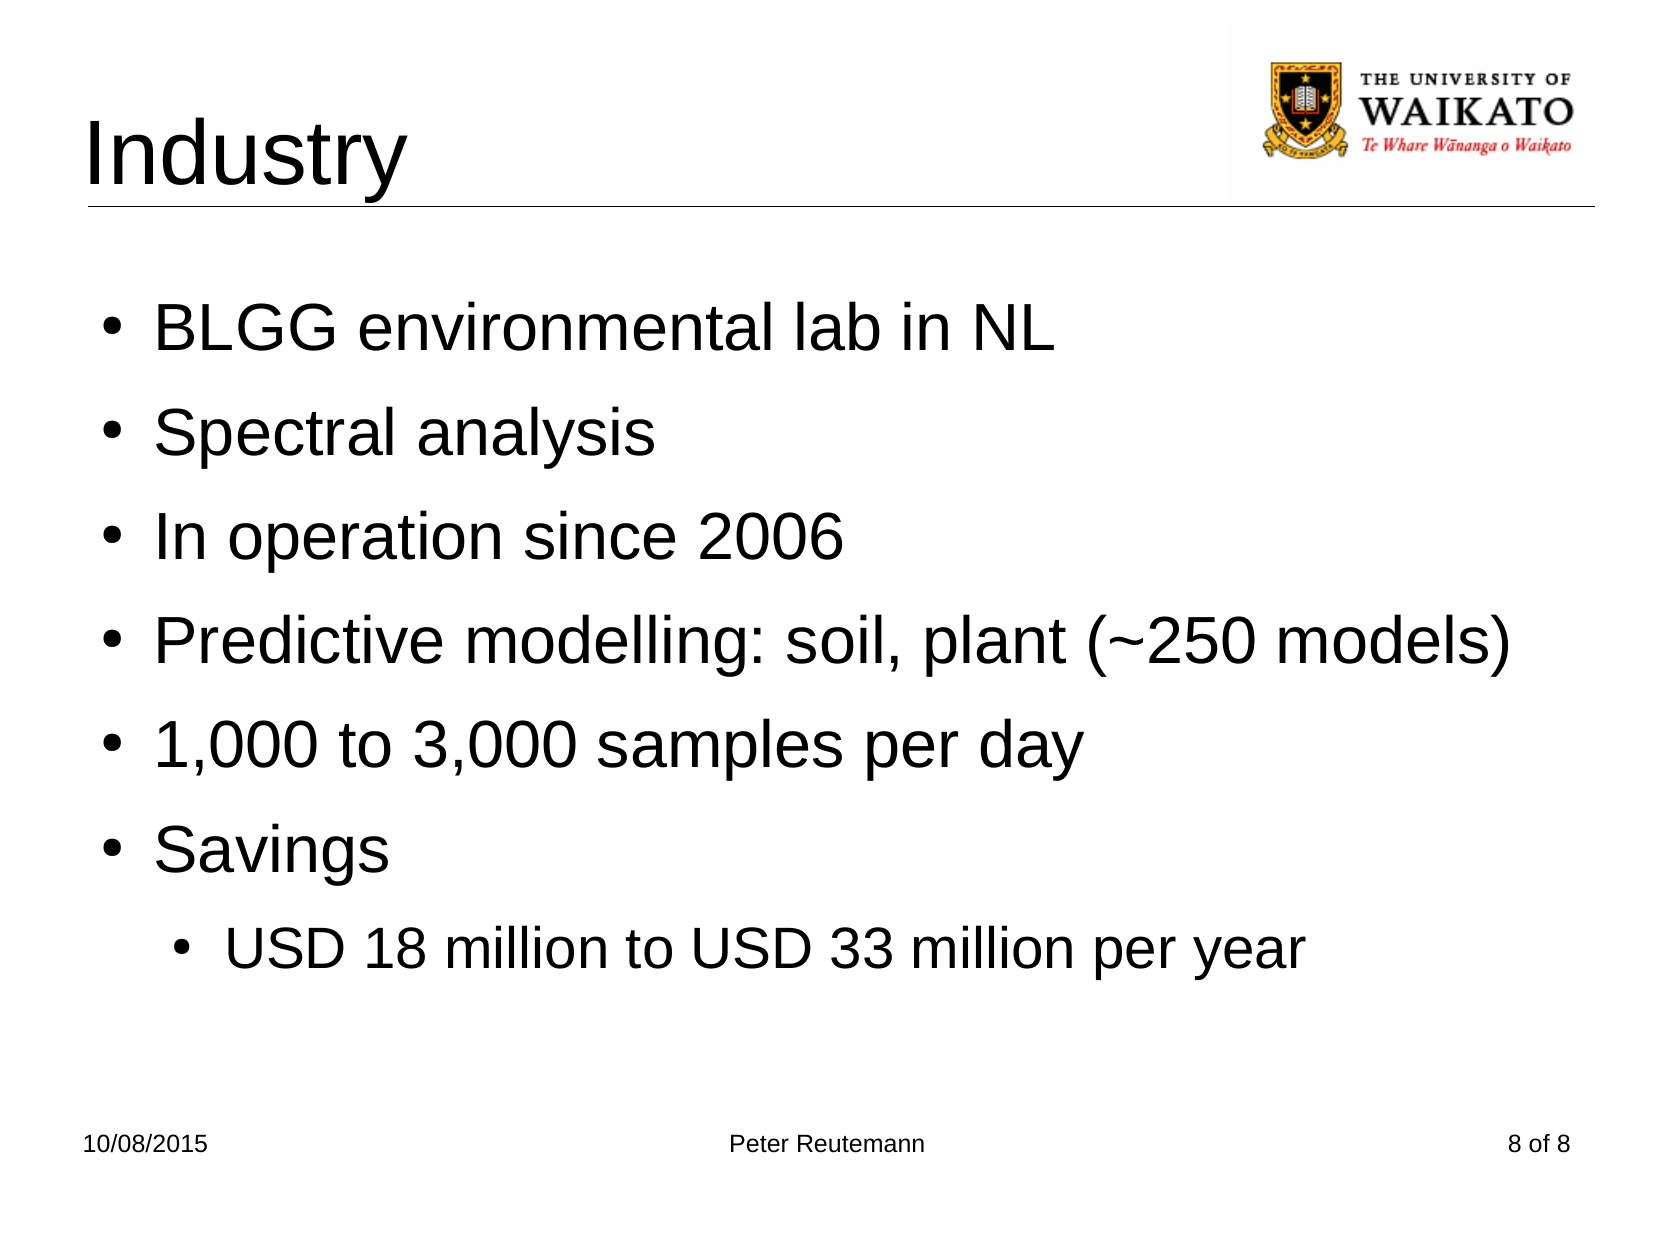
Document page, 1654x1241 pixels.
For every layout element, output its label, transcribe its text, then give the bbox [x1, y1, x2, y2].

title Industry [82, 49, 1571, 257]
picture [1228, 24, 1619, 201]
list BLGG environmental lab in NL Spectral analysis In operation since 2006 Predictive modelling: soil, plant (~250 models) 1,000 to 3,000 samples per day Savings USD 18 million to USD 33 million per year [82, 290, 1571, 1010]
